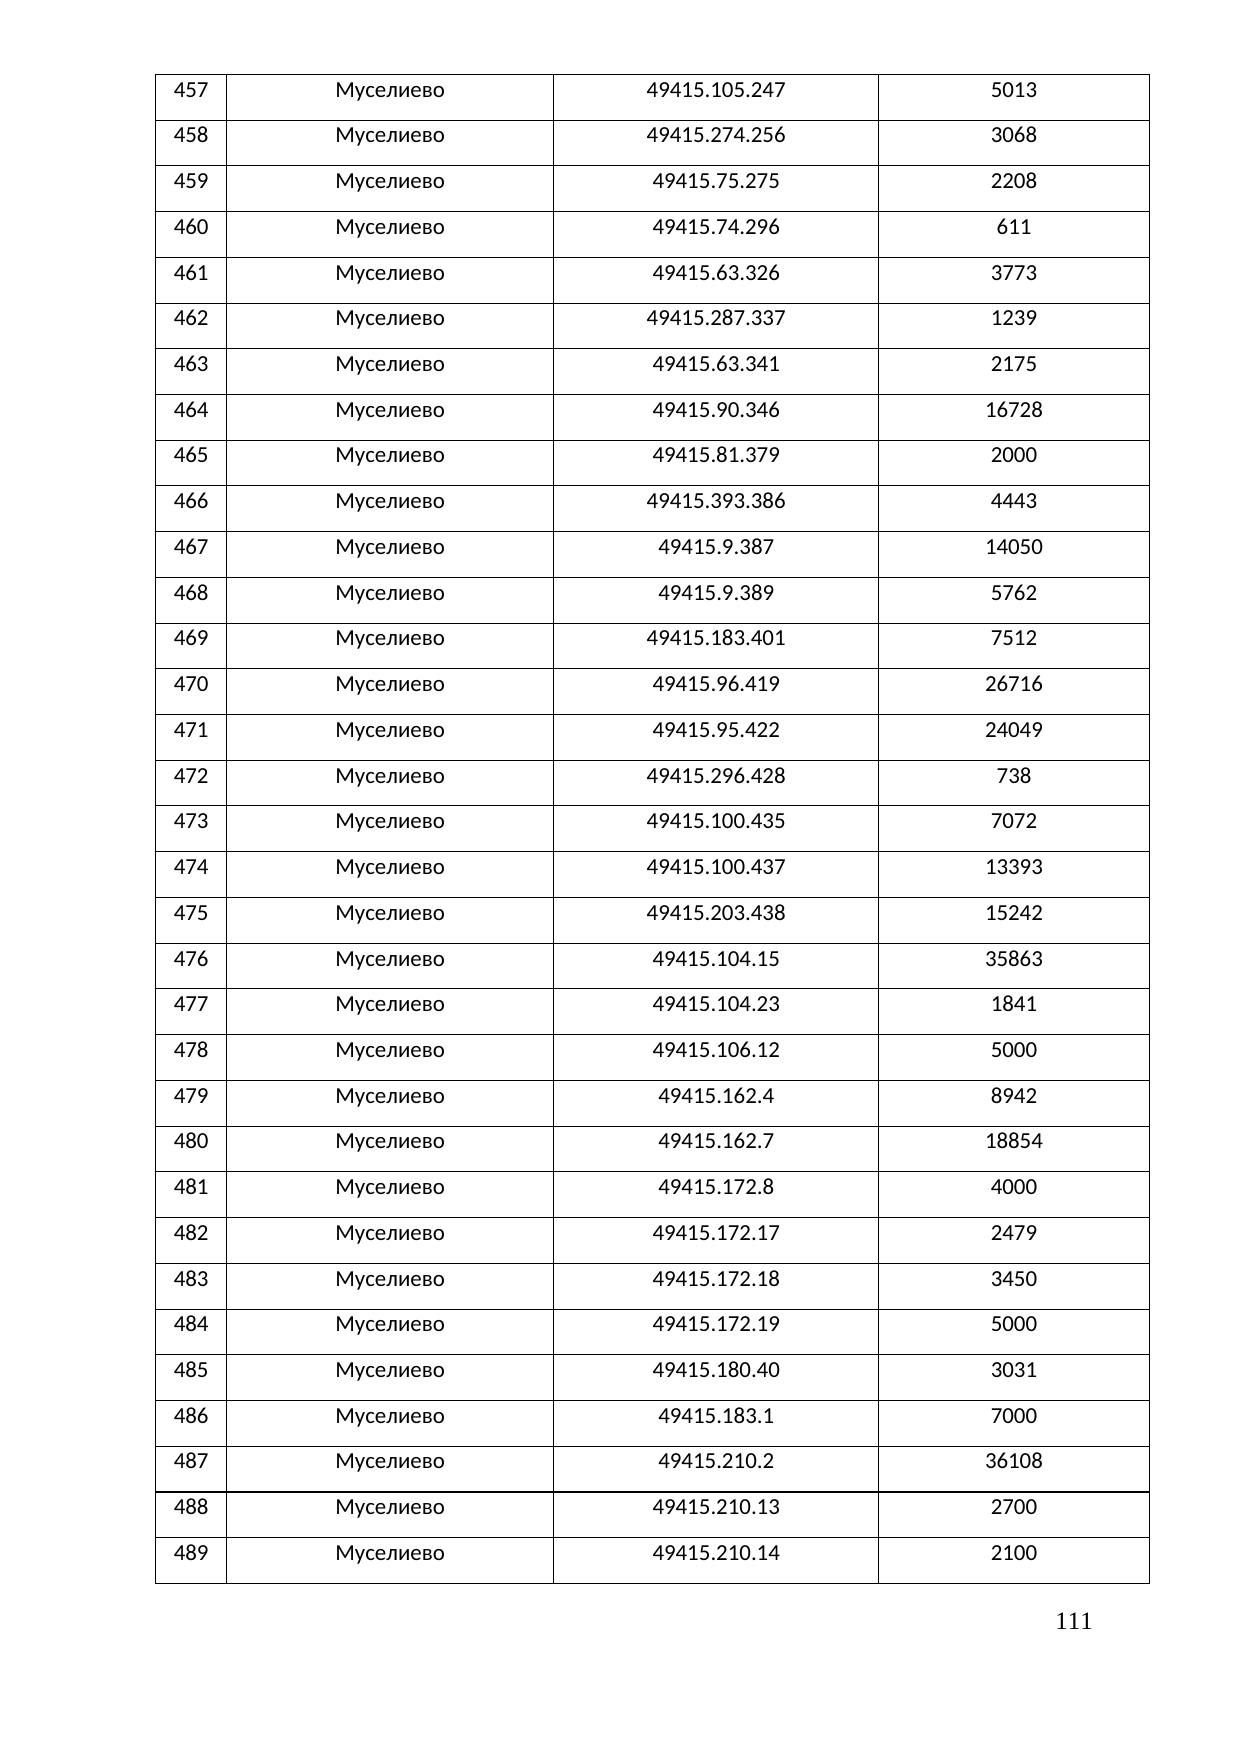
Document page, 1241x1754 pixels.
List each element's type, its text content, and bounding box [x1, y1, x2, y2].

table_cell 3450 [879, 1264, 1149, 1308]
table_cell Муселиево [227, 578, 553, 622]
table_cell 2479 [879, 1218, 1149, 1263]
table_cell 473 [156, 806, 226, 851]
table_cell 24049 [879, 715, 1149, 760]
table_cell 49415.63.326 [554, 258, 878, 302]
table_cell 49415.96.419 [554, 669, 878, 714]
table_cell 5762 [879, 578, 1149, 622]
table_cell Муселиево [227, 486, 553, 531]
table_cell 49415.172.18 [554, 1264, 878, 1308]
table_cell 458 [156, 121, 226, 165]
table_cell Муселиево [227, 1538, 553, 1583]
table_cell 2208 [879, 166, 1149, 211]
table_cell Муселиево [227, 852, 553, 897]
table_cell Муселиево [227, 1127, 553, 1171]
table_cell 3068 [879, 121, 1149, 165]
table_cell 15242 [879, 898, 1149, 943]
table_cell 475 [156, 898, 226, 943]
table_cell 49415.75.275 [554, 166, 878, 211]
table_cell 49415.74.296 [554, 212, 878, 257]
table_cell 463 [156, 349, 226, 394]
table_cell 49415.296.428 [554, 761, 878, 805]
table_cell 467 [156, 532, 226, 577]
table_cell 474 [156, 852, 226, 897]
table_cell Муселиево [227, 258, 553, 302]
table_cell 49415.106.12 [554, 1035, 878, 1080]
table_cell 2175 [879, 349, 1149, 394]
table_cell 49415.203.438 [554, 898, 878, 943]
table_cell 4000 [879, 1172, 1149, 1217]
table_cell 49415.63.341 [554, 349, 878, 394]
table_cell Муселиево [227, 1218, 553, 1263]
table_cell 49415.95.422 [554, 715, 878, 760]
table_cell 2100 [879, 1538, 1149, 1583]
table_cell 2000 [879, 441, 1149, 485]
table_cell 460 [156, 212, 226, 257]
table_cell 478 [156, 1035, 226, 1080]
table_cell Муселиево [227, 121, 553, 165]
table_cell 3773 [879, 258, 1149, 302]
table_cell 14050 [879, 532, 1149, 577]
table_cell Муселиево [227, 395, 553, 439]
table_cell 738 [879, 761, 1149, 805]
table_cell 487 [156, 1447, 226, 1491]
table_cell 1841 [879, 989, 1149, 1034]
table_cell Муселиево [227, 166, 553, 211]
table_cell Муселиево [227, 1401, 553, 1446]
table_cell 7512 [879, 624, 1149, 668]
table_cell 49415.172.19 [554, 1310, 878, 1354]
table_cell Муселиево [227, 715, 553, 760]
table_cell 49415.100.435 [554, 806, 878, 851]
table_cell 464 [156, 395, 226, 439]
table_cell Муселиево [227, 1264, 553, 1308]
table_cell 49415.210.2 [554, 1447, 878, 1491]
table_cell Муселиево [227, 669, 553, 714]
table_cell 49415.90.346 [554, 395, 878, 439]
table_cell 483 [156, 1264, 226, 1308]
table_cell 2700 [879, 1493, 1149, 1537]
table_cell 49415.180.40 [554, 1355, 878, 1400]
table_cell 49415.287.337 [554, 304, 878, 348]
table_cell 480 [156, 1127, 226, 1171]
table_cell 1239 [879, 304, 1149, 348]
table_cell 484 [156, 1310, 226, 1354]
table_cell 7000 [879, 1401, 1149, 1446]
table_cell Муселиево [227, 1081, 553, 1126]
table_cell 13393 [879, 852, 1149, 897]
table_cell Муселиево [227, 349, 553, 394]
table_cell 488 [156, 1493, 226, 1537]
table_cell 471 [156, 715, 226, 760]
table_cell 486 [156, 1401, 226, 1446]
table_cell 4443 [879, 486, 1149, 531]
table_cell Муселиево [227, 1310, 553, 1354]
table_cell 3031 [879, 1355, 1149, 1400]
table_cell 5000 [879, 1310, 1149, 1354]
table_cell 49415.100.437 [554, 852, 878, 897]
table_cell Муселиево [227, 304, 553, 348]
table_cell 7072 [879, 806, 1149, 851]
table_cell 36108 [879, 1447, 1149, 1491]
table_cell 49415.162.4 [554, 1081, 878, 1126]
table_cell 49415.81.379 [554, 441, 878, 485]
table_cell 481 [156, 1172, 226, 1217]
table_cell 49415.104.23 [554, 989, 878, 1034]
table_cell 457 [156, 75, 226, 119]
table_cell Муселиево [227, 944, 553, 988]
table_cell 49415.162.7 [554, 1127, 878, 1171]
table_cell Муселиево [227, 212, 553, 257]
table_cell Муселиево [227, 1035, 553, 1080]
table_cell 49415.9.389 [554, 578, 878, 622]
table_cell 49415.105.247 [554, 75, 878, 119]
table_cell 489 [156, 1538, 226, 1583]
table_cell 482 [156, 1218, 226, 1263]
table_cell Муселиево [227, 624, 553, 668]
table_cell 49415.172.17 [554, 1218, 878, 1263]
table_cell 469 [156, 624, 226, 668]
table_cell 49415.9.387 [554, 532, 878, 577]
table_cell 465 [156, 441, 226, 485]
table_cell Муселиево [227, 1172, 553, 1217]
table_cell 49415.183.1 [554, 1401, 878, 1446]
table_cell Муселиево [227, 1355, 553, 1400]
table_cell Муселиево [227, 761, 553, 805]
table_cell 49415.274.256 [554, 121, 878, 165]
table_cell Муселиево [227, 806, 553, 851]
table_cell 26716 [879, 669, 1149, 714]
table_cell 476 [156, 944, 226, 988]
table_cell Муселиево [227, 1447, 553, 1491]
table_cell 49415.104.15 [554, 944, 878, 988]
table_cell 477 [156, 989, 226, 1034]
table_cell 49415.393.386 [554, 486, 878, 531]
table_cell 468 [156, 578, 226, 622]
table_cell 35863 [879, 944, 1149, 988]
table_cell 459 [156, 166, 226, 211]
table_cell 8942 [879, 1081, 1149, 1126]
table_cell Муселиево [227, 532, 553, 577]
table_cell 462 [156, 304, 226, 348]
table_cell 5013 [879, 75, 1149, 119]
table_cell 5000 [879, 1035, 1149, 1080]
table_cell 49415.183.401 [554, 624, 878, 668]
table_cell 49415.172.8 [554, 1172, 878, 1217]
table_cell Муселиево [227, 1493, 553, 1537]
table_cell Муселиево [227, 441, 553, 485]
table_cell 472 [156, 761, 226, 805]
table_cell 461 [156, 258, 226, 302]
table_cell 49415.210.13 [554, 1493, 878, 1537]
table_cell 16728 [879, 395, 1149, 439]
table_cell Муселиево [227, 898, 553, 943]
table_cell 485 [156, 1355, 226, 1400]
table_cell 49415.210.14 [554, 1538, 878, 1583]
table_cell Муселиево [227, 989, 553, 1034]
table_cell 466 [156, 486, 226, 531]
table_cell Муселиево [227, 75, 553, 119]
table_cell 611 [879, 212, 1149, 257]
table_cell 479 [156, 1081, 226, 1126]
table_cell 470 [156, 669, 226, 714]
table_cell 18854 [879, 1127, 1149, 1171]
